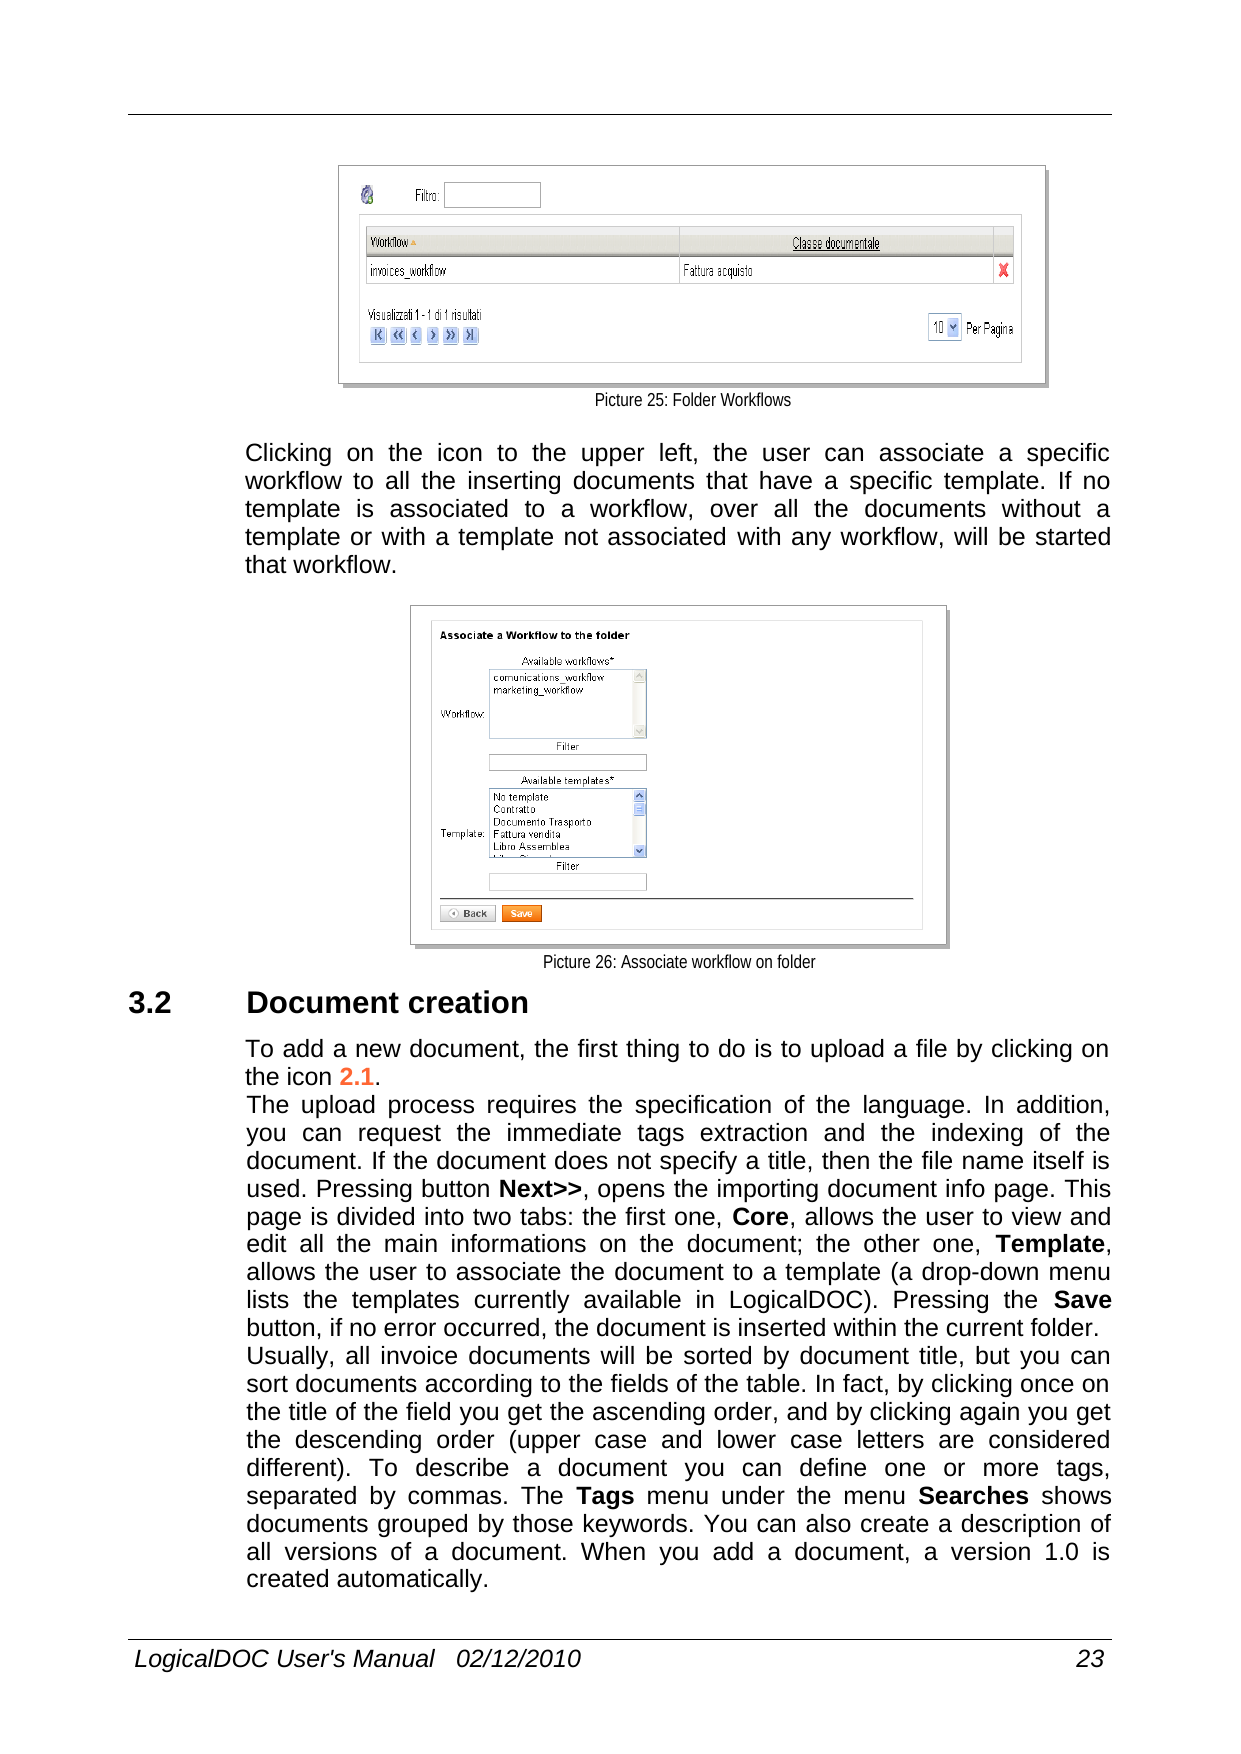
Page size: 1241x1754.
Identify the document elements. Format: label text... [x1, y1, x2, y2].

text To add a new document, the first thing to do is to upload a file by clicking on the icon 2.1. [245, 1035, 1112, 1091]
text The upload process requires the specification of the language. In addition, you can request the immediate tags extraction and the indexing of the document. If the document does not specify a title, then the file name itself is used. Pressing button Next>>, opens the importing document info page. This page is divided into two tabs: the first one, Core, allows the user to view and edit all the main informations on the document; the other one, Template, allows the user to associate the document to a template (a drop-down menu lists the templates currently available in LogicalDOC). Pressing the Save button, if no error occurred, the document is inserted within the current folder. [246, 1091, 1112, 1342]
text Picture 26: Associate workflow on folder [410, 945, 948, 972]
text Usually, all invoice documents will be sorted by document title, but you can sort documents according to the fields of the table. In fact, by clicking once on the title of the field you get the ascending order, and by clicking again you get the descending order (upper case and lower case letters are considered different). To describe a document you can define one or more tags, separated by commas. The Tags menu under the menu Searches shows documents grouped by those keywords. You can also create a description of all versions of a document. When you add a document, a version 1.0 is created automatically. [246, 1342, 1112, 1593]
subtitle Document creation [128, 936, 1112, 1020]
text Picture 25: Folder Workflows [338, 384, 1048, 411]
picture [354, 174, 1029, 374]
picture [426, 614, 930, 936]
text Clicking on the icon to the upper left, the user can associate a specific workflow to all the inserting documents that have a specific template. If no template is associated to a workflow, over all the documents without a template or with a template not associated with any workflow, will be started that workflow. [245, 150, 1112, 578]
